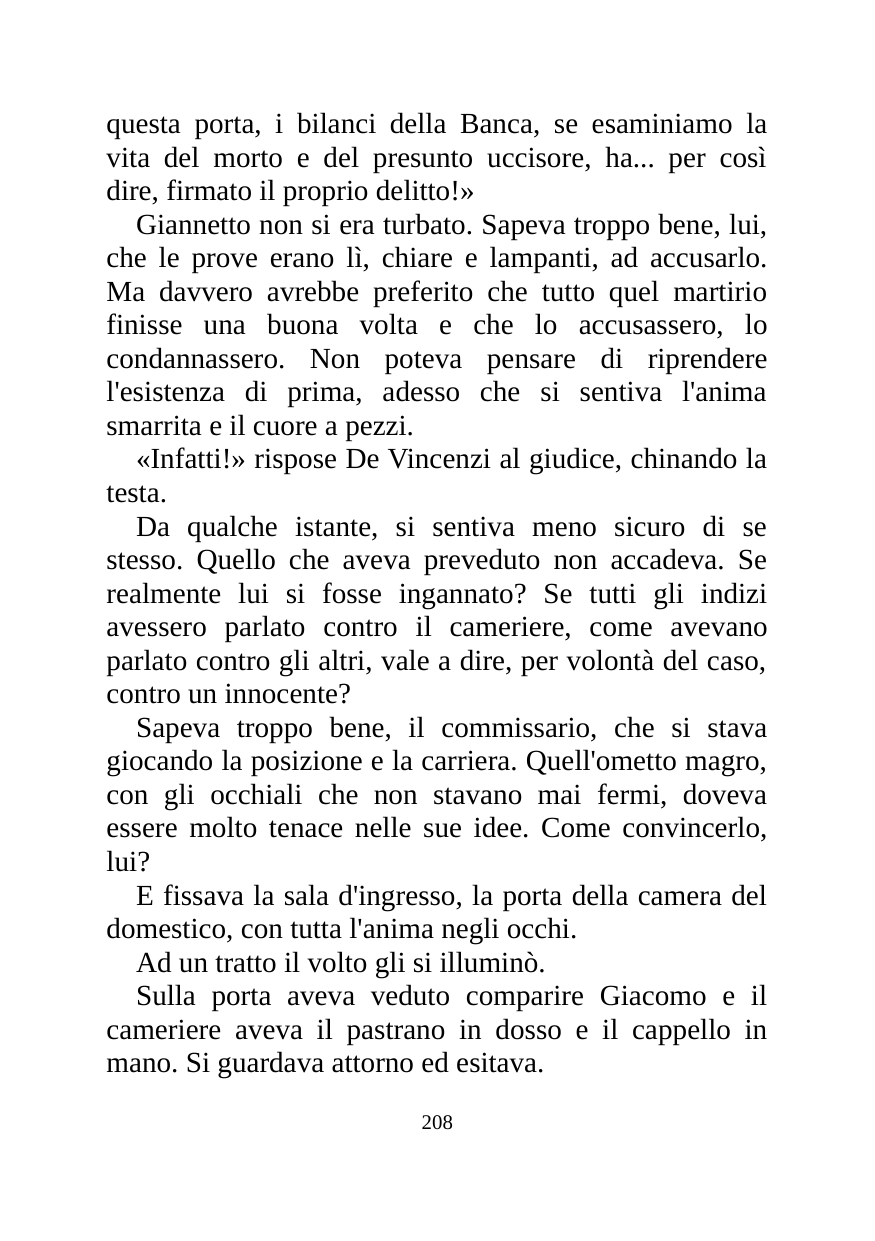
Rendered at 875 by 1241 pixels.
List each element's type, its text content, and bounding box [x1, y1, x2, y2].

text Giannetto non si era turbato. Sapeva troppo bene, lui, che le prove erano lì, chiare e lampanti, ad accusarlo. Ma davvero avrebbe preferito che tutto quel martirio finisse una buona volta e che lo accusassero, lo condannassero. Non poteva pensare di riprendere l'esistenza di prima, adesso che si sentiva l'anima smarrita e il cuore a pezzi. [106, 207, 768, 442]
text Da qualche istante, si sentiva meno sicuro di se stesso. Quello che aveva preveduto non accadeva. Se realmente lui si fosse ingannato? Se tutti gli indizi avessero parlato contro il cameriere, come avevano parlato contro gli altri, vale a dire, per volontà del caso, contro un innocente? [106, 509, 768, 710]
text Ad un tratto il volto gli si illuminò. [106, 945, 768, 978]
text E fissava la sala d'ingresso, la porta della camera del domestico, con tutta l'anima negli occhi. [106, 878, 768, 945]
text Sulla porta aveva veduto comparire Giacomo e il cameriere aveva il pastrano in dosso e il cappello in mano. Si guardava attorno ed esitava. [106, 978, 768, 1079]
text questa porta, i bilanci della Banca, se esaminiamo la vita del morto e del presunto uccisore, ha... per così dire, firmato il proprio delitto!» [106, 106, 768, 207]
text «Infatti!» rispose De Vincenzi al giudice, chinando la testa. [106, 442, 768, 509]
text Sapeva troppo bene, il commissario, che si stava giocando la posizione e la carriera. Quell'ometto magro, con gli occhiali che non stavano mai fermi, doveva essere molto tenace nelle sue idee. Come convincerlo, lui? [106, 710, 768, 878]
